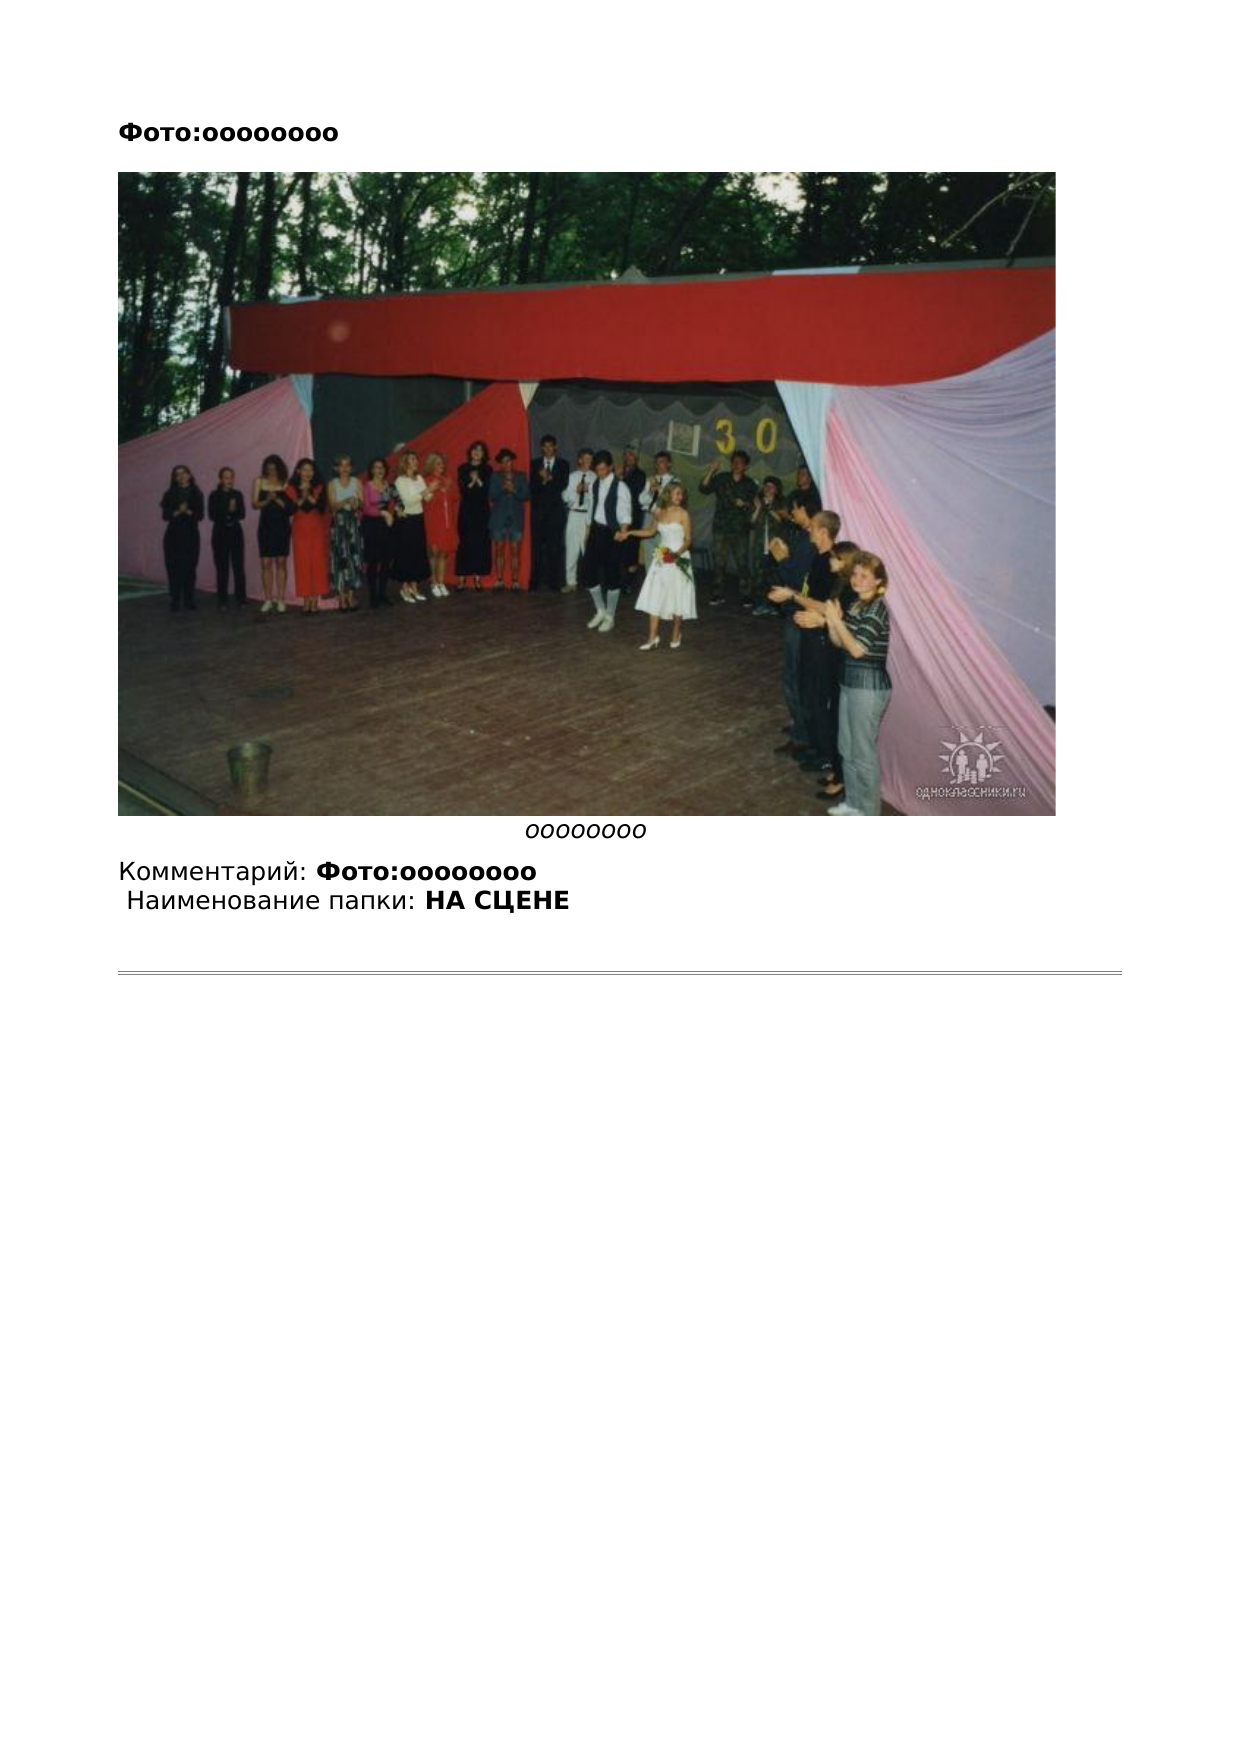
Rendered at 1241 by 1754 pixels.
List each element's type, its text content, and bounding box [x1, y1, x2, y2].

text Комментарий: Фото:оооооооо Наименование папки: НА СЦЕНЕ [118, 857, 1122, 944]
text оооооооо [118, 816, 1056, 844]
subtitle Фото:оооооооо [118, 118, 1122, 147]
picture [118, 172, 1056, 816]
